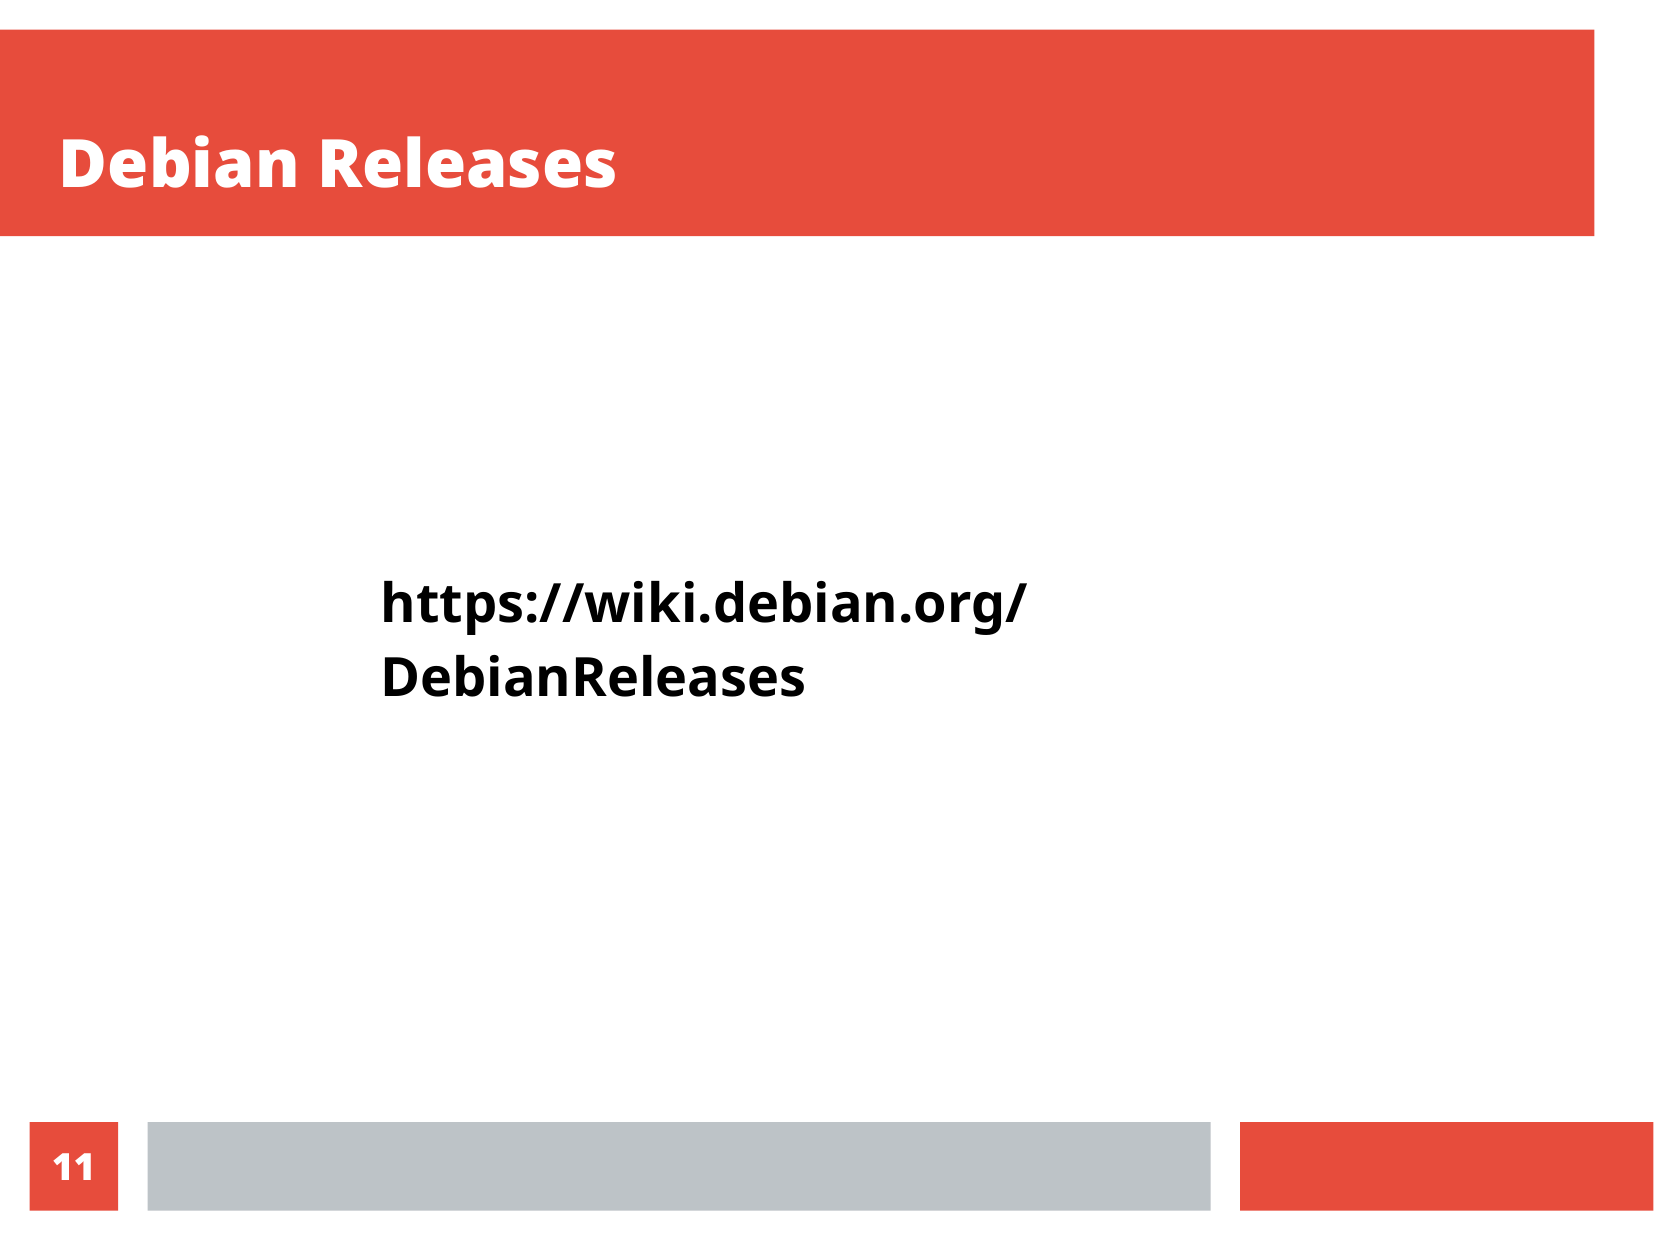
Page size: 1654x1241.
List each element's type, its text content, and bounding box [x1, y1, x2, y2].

title Debian Releases [59, 59, 1595, 207]
text_box https://wiki.debian.org/DebianReleases [365, 557, 1278, 699]
